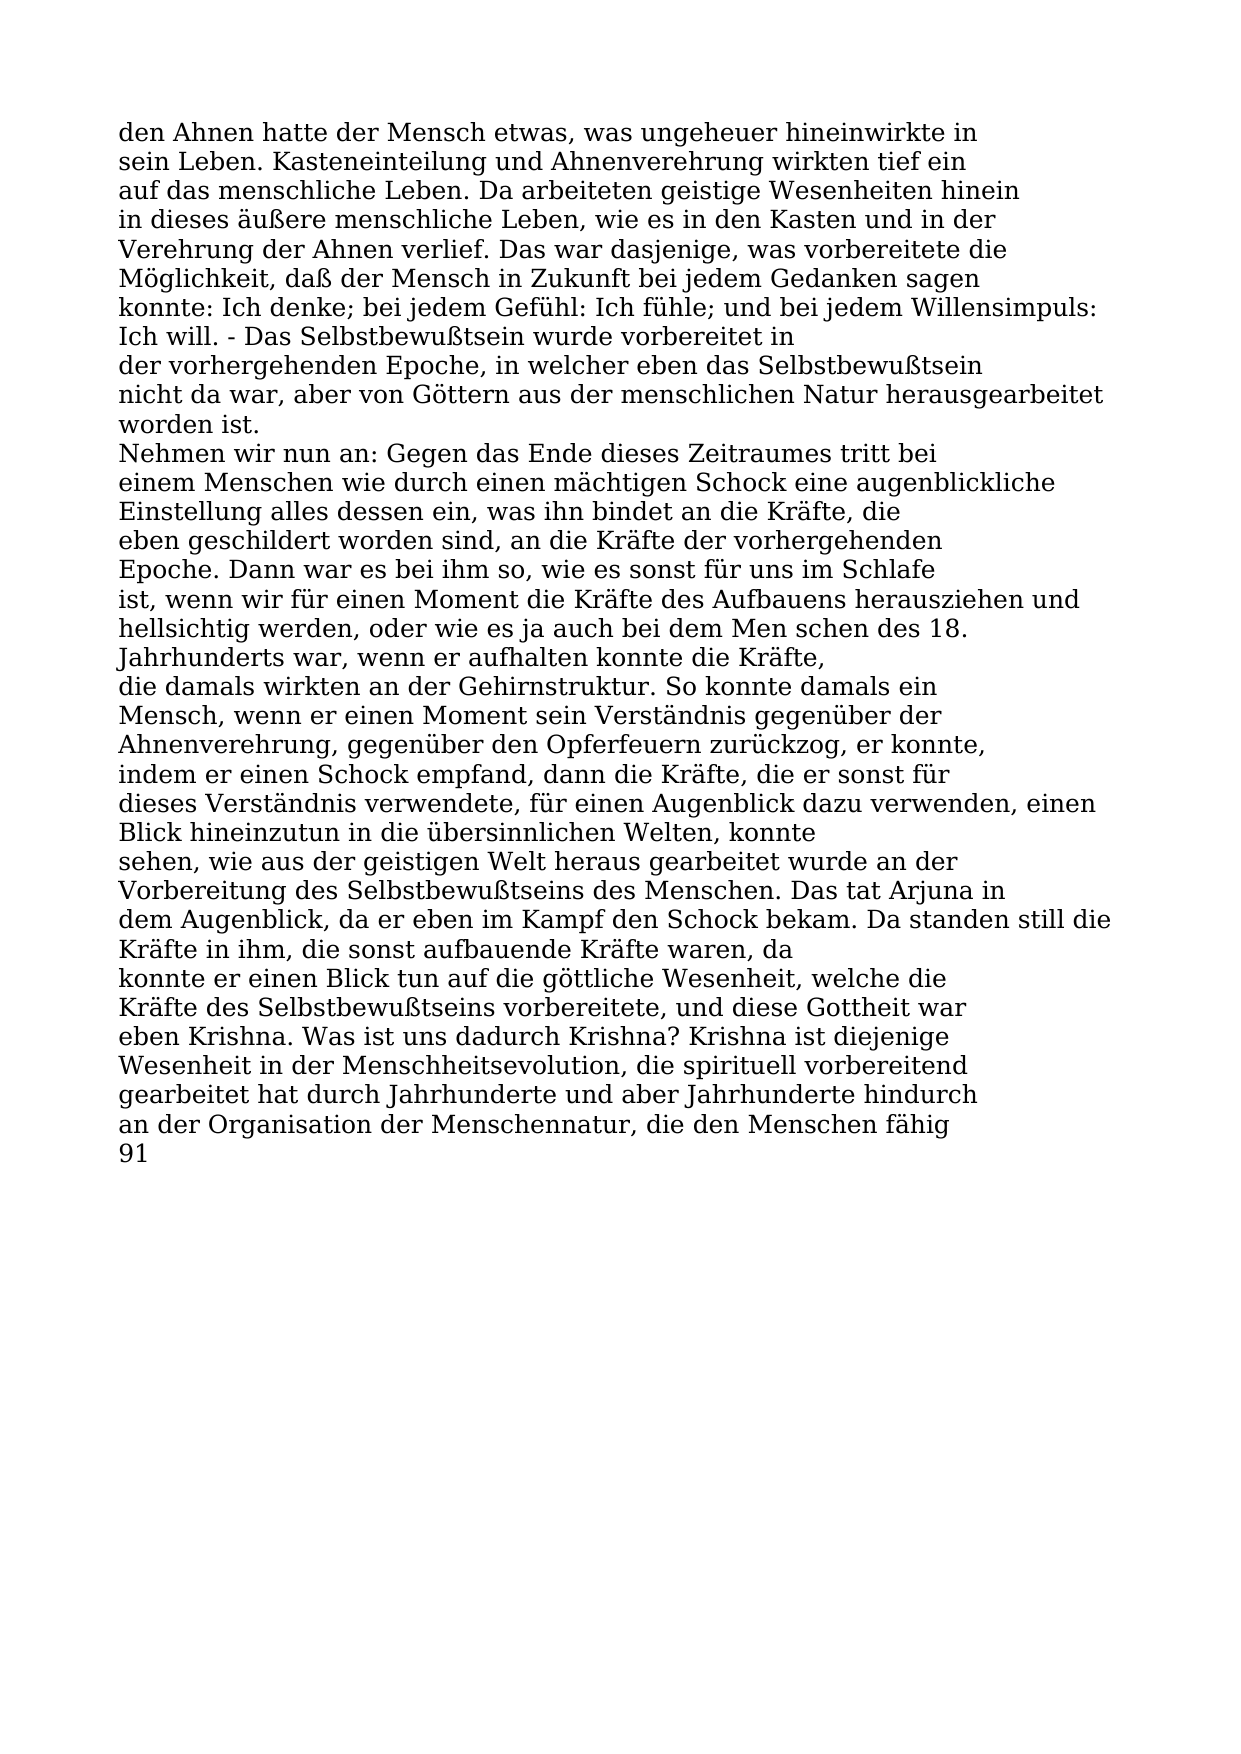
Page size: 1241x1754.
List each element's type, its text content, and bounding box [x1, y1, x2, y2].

text dem Augenblick, da er eben im Kampf den Schock bekam. Da standen still die Kräfte in ihm, die sonst aufbauende Kräfte waren, da [118, 906, 1122, 964]
text der vorhergehenden Epoche, in welcher eben das Selbstbewußtsein [118, 351, 1122, 381]
text 91 [118, 1139, 1122, 1168]
text Mensch, wenn er einen Moment sein Verständnis gegenüber der [118, 701, 1122, 731]
text in dieses äußere menschliche Leben, wie es in den Kasten und in der [118, 206, 1122, 235]
text sein Leben. Kasteneinteilung und Ahnenverehrung wirkten tief ein [118, 147, 1122, 176]
text konnte: Ich denke; bei jedem Gefühl: Ich fühle; und bei jedem Willensimpuls: Ich will. - Das Selbstbewußtsein wurde vorbereitet in [118, 293, 1122, 351]
text Wesenheit in der Menschheitsevolution, die spirituell vorbereitend [118, 1051, 1122, 1081]
text an der Organisation der Menschennatur, die den Menschen fähig [118, 1110, 1122, 1139]
text Ahnenverehrung, gegenüber den Opferfeuern zurückzog, er konnte, [118, 731, 1122, 760]
text ist, wenn wir für einen Moment die Kräfte des Aufbauens herausziehen und hellsichtig werden, oder wie es ja auch bei dem Men schen des 18. Jahrhunderts war, wenn er aufhalten konnte die Kräfte, [118, 585, 1122, 672]
text Epoche. Dann war es bei ihm so, wie es sonst für uns im Schlafe [118, 556, 1122, 585]
text Verehrung der Ahnen verlief. Das war dasjenige, was vorbereitete die [118, 235, 1122, 264]
text eben Krishna. Was ist uns dadurch Krishna? Krishna ist diejenige [118, 1022, 1122, 1051]
text den Ahnen hatte der Mensch etwas, was ungeheuer hineinwirkte in [118, 118, 1122, 147]
text Möglichkeit, daß der Mensch in Zukunft bei jedem Gedanken sagen [118, 264, 1122, 293]
text nicht da war, aber von Göttern aus der menschlichen Natur herausgearbeitet worden ist. [118, 381, 1122, 439]
text konnte er einen Blick tun auf die göttliche Wesenheit, welche die [118, 964, 1122, 993]
text die damals wirkten an der Gehirnstruktur. So konnte damals ein [118, 672, 1122, 701]
text Nehmen wir nun an: Gegen das Ende dieses Zeitraumes tritt bei [118, 439, 1122, 468]
text indem er einen Schock empfand, dann die Kräfte, die er sonst für [118, 760, 1122, 789]
text eben geschildert worden sind, an die Kräfte der vorhergehenden [118, 526, 1122, 556]
text einem Menschen wie durch einen mächtigen Schock eine augenblickliche Einstellung alles dessen ein, was ihn bindet an die Kräfte, die [118, 468, 1122, 526]
text dieses Verständnis verwendete, für einen Augenblick dazu verwenden, einen Blick hineinzutun in die übersinnlichen Welten, konnte [118, 789, 1122, 847]
text sehen, wie aus der geistigen Welt heraus gearbeitet wurde an der Vorbereitung des Selbstbewußtseins des Menschen. Das tat Arjuna in [118, 847, 1122, 906]
text Kräfte des Selbstbewußtseins vorbereitete, und diese Gottheit war [118, 993, 1122, 1022]
text gearbeitet hat durch Jahrhunderte und aber Jahrhunderte hindurch [118, 1081, 1122, 1110]
text auf das menschliche Leben. Da arbeiteten geistige Wesenheiten hinein [118, 176, 1122, 206]
